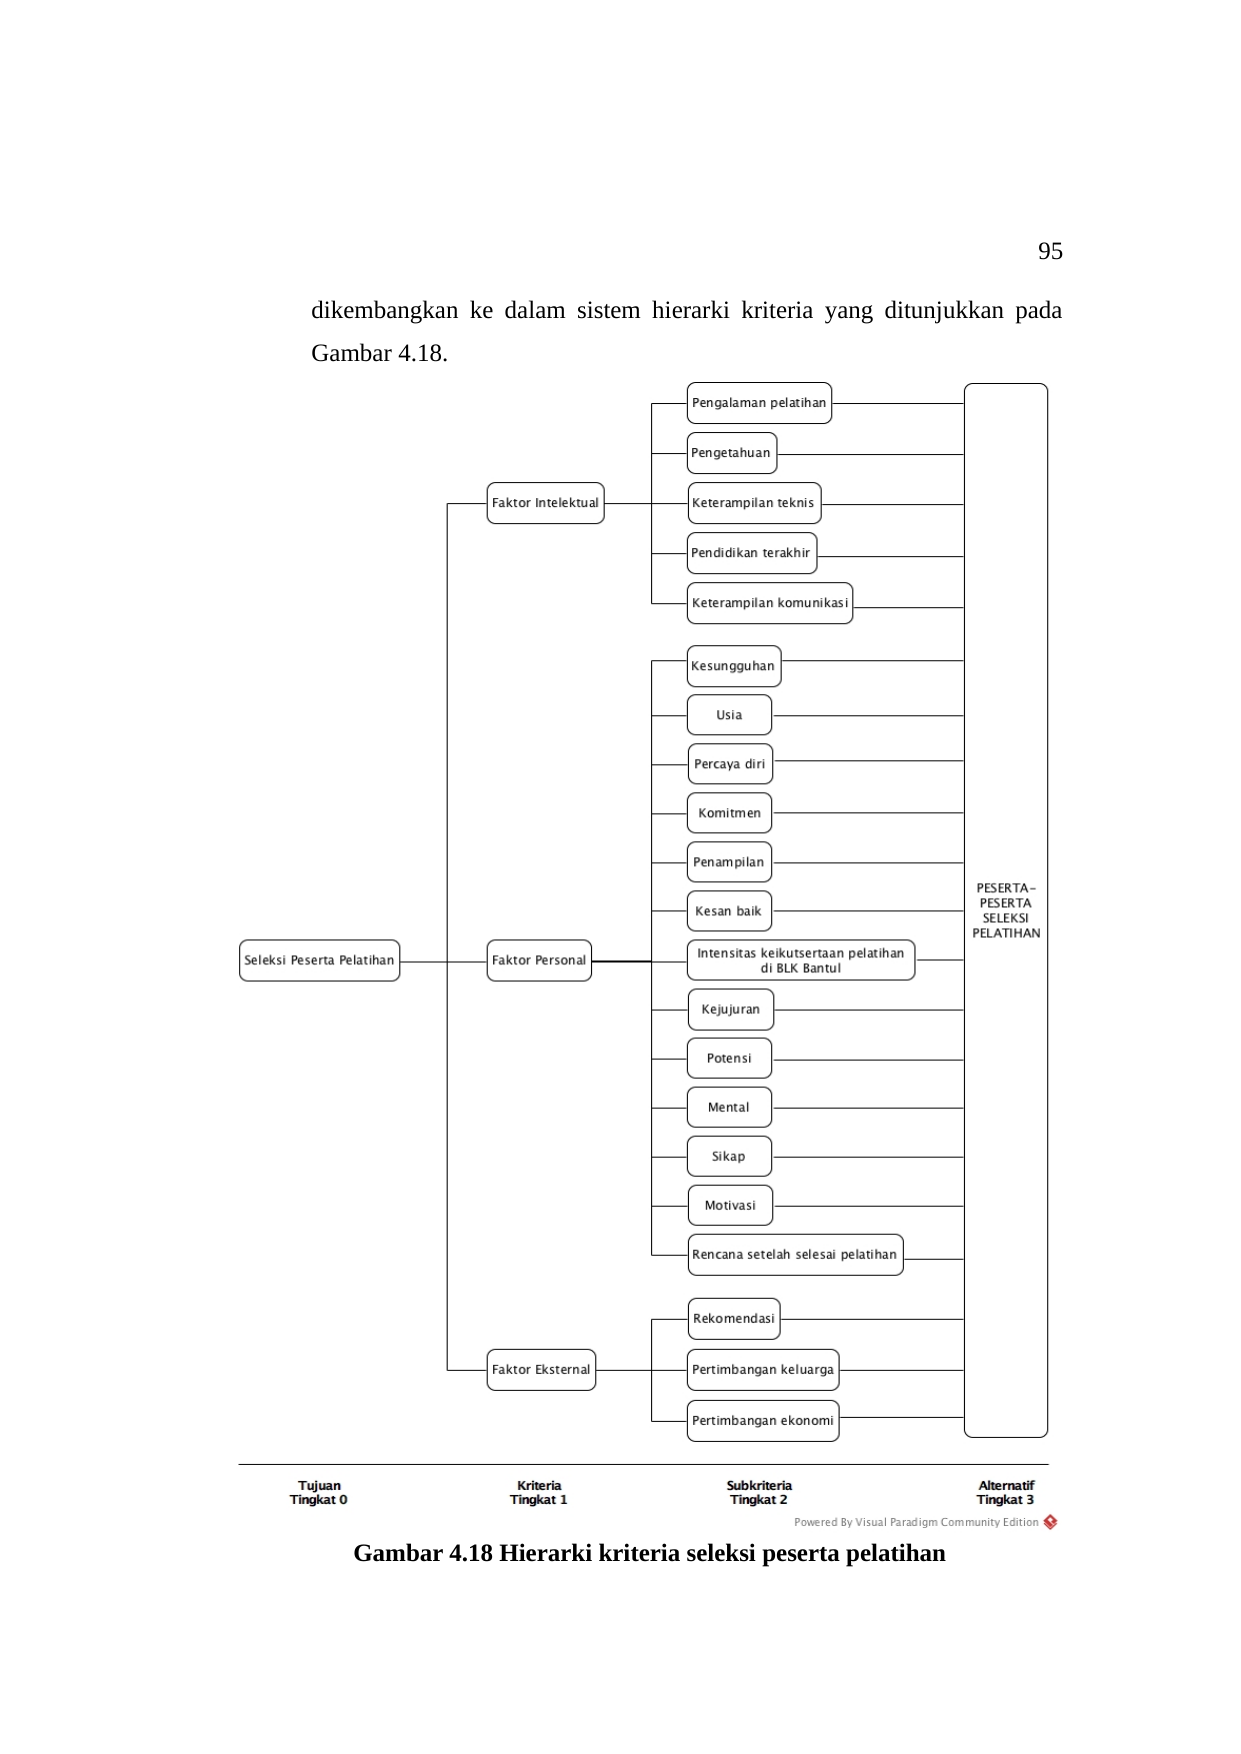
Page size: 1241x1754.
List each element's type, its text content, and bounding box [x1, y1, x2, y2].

picture [236, 380, 1063, 1539]
list dikembangkan ke dalam sistem hierarki kriteria yang ditunjukkan pada Gambar 4.18. [274, 295, 1063, 367]
text Gambar 4.18 Hierarki kriteria seleksi peserta pelatihan [236, 1539, 1063, 1567]
